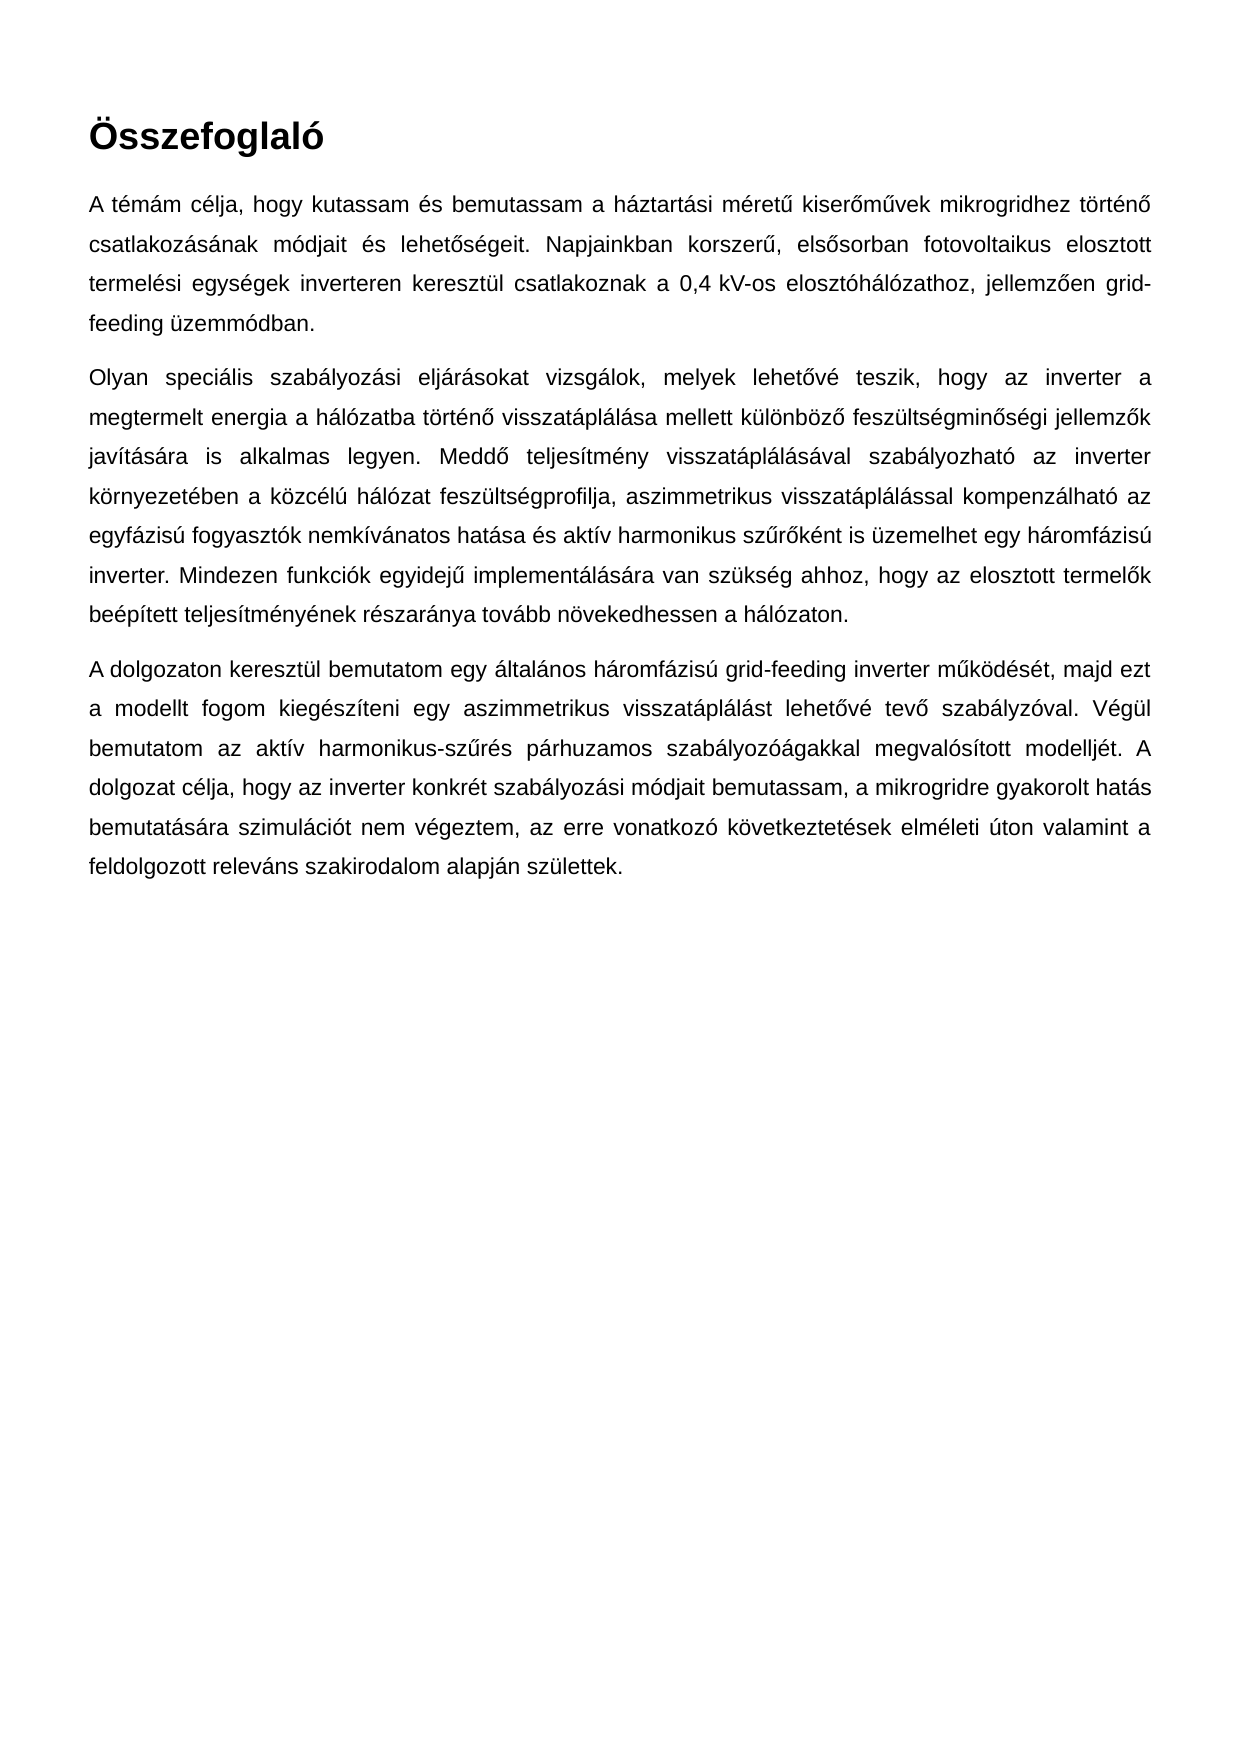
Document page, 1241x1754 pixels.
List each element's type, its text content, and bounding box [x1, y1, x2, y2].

subtitle Összefoglaló [88, 113, 1152, 157]
text A dolgozaton keresztül bemutatom egy általános háromfázisú grid-feeding inverter működését, majd ezt a modellt fogom kiegészíteni egy aszimmetrikus visszatáplálást lehetővé tevő szabályzóval. Végül bemutatom az aktív harmonikus-szűrés párhuzamos szabályozóágakkal megvalósított modelljét. A dolgozat célja, hogy az inverter konkrét szabályozási módjait bemutassam, a mikrogridre gyakorolt hatás bemutatására szimulációt nem végeztem, az erre vonatkozó következtetések elméleti úton valamint a feldolgozott releváns szakirodalom alapján születtek. [88, 656, 1152, 879]
text Olyan speciális szabályozási eljárásokat vizsgálok, melyek lehetővé teszik, hogy az inverter a megtermelt energia a hálózatba történő visszatáplálása mellett különböző feszültségminőségi jellemzők javítására is alkalmas legyen. Meddő teljesítmény visszatáplálásával szabályozható az inverter környezetében a közcélú hálózat feszültségprofilja, aszimmetrikus visszatáplálással kompenzálható az egyfázisú fogyasztók nemkívánatos hatása és aktív harmonikus szűrőként is üzemelhet egy háromfázisú inverter. Mindezen funkciók egyidejű implementálására van szükség ahhoz, hogy az elosztott termelők beépített teljesítményének részaránya tovább növekedhessen a hálózaton. [88, 364, 1152, 628]
text A témám célja, hogy kutassam és bemutassam a háztartási méretű kiserőművek mikrogridhez történő csatlakozásának módjait és lehetőségeit. Napjainkban korszerű, elsősorban fotovoltaikus elosztott termelési egységek inverteren keresztül csatlakoznak a 0,4 kV-os elosztóhálózathoz, jellemzően grid-feeding üzemmódban. [88, 191, 1152, 336]
